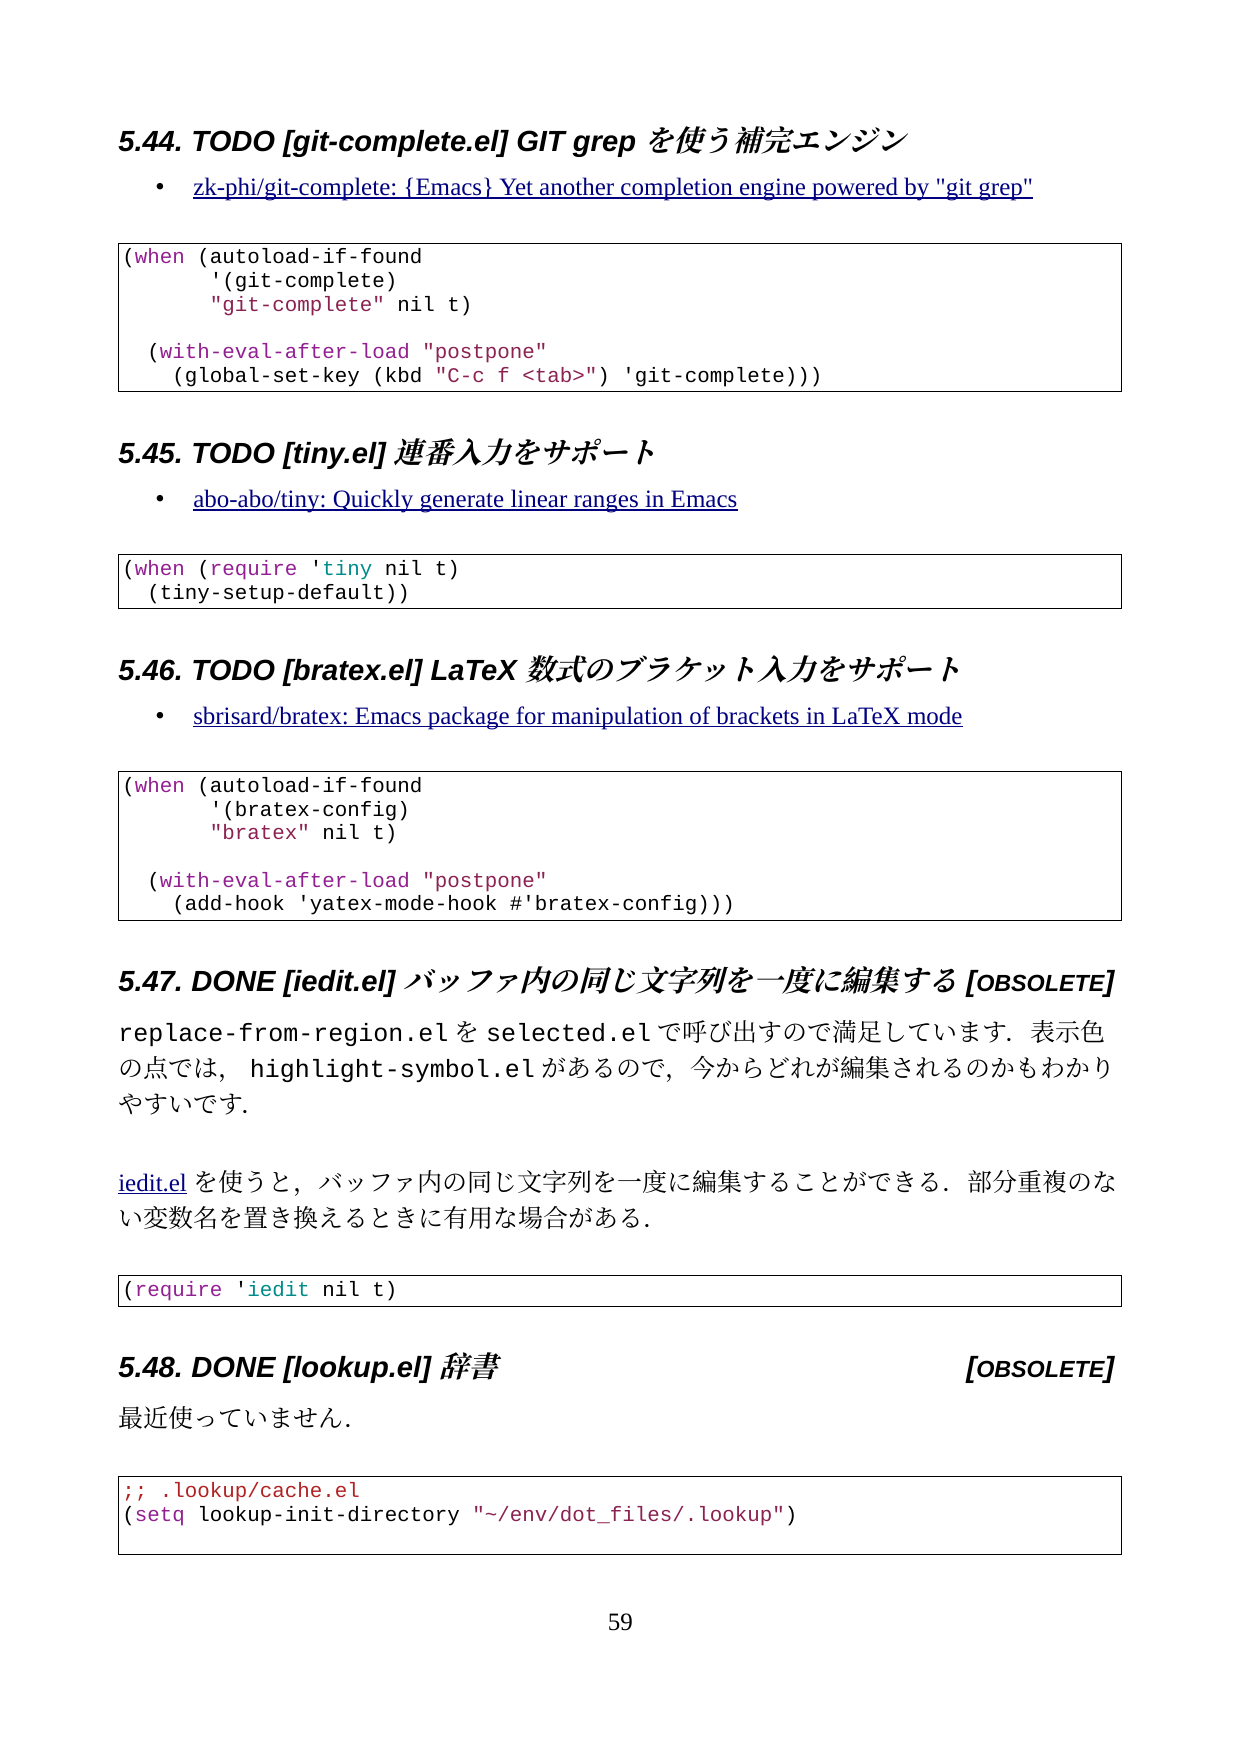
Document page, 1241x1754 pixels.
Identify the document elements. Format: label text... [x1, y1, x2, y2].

text (require 'iedit nil t) [119, 1276, 1121, 1306]
text "git-complete" nil t) [119, 290, 1121, 313]
text '(bratex-config) [119, 795, 1121, 818]
list sbrisard/bratex: Emacs package for manipulation of brackets in LaTeX mode [156, 701, 1122, 758]
list zk-phi/git-complete: {Emacs} Yet another completion engine powered by "git grep" [156, 172, 1122, 230]
subtitle TODO [git-complete.el] GIT grep を使う補完エンジン [118, 118, 1122, 160]
subtitle DONE [iedit.el] バッファ内の同じ文字列を一度に編集する [obsolete] [118, 958, 1122, 1000]
text (setq lookup-init-directory "~/env/dot_files/.lookup") [119, 1499, 1121, 1523]
text (tiny-setup-default)) [119, 578, 1121, 608]
subtitle TODO [tiny.el] 連番入力をサポート [118, 430, 1122, 472]
text replace-from-region.el を selected.el で呼び出すので満足しています．表示色の点では， highlight-symbol.el があるので，今からどれが編集されるのかもわかりやすいです． [118, 1013, 1122, 1150]
text "bratex" nil t) [119, 818, 1121, 842]
text ;; .lookup/cache.el [119, 1477, 1121, 1499]
subtitle DONE [lookup.el] 辞書 [obsolete] [118, 1344, 1122, 1386]
list abo-abo/tiny: Quickly generate linear ranges in Emacs [156, 484, 1122, 542]
text 最近使っていません． [118, 1399, 1122, 1463]
text (when (require 'tiny nil t) [119, 555, 1121, 578]
text iedit.el を使うと，バッファ内の同じ文字列を一度に編集することができる．部分重複のない変数名を置き換えるときに有用な場合がある． [118, 1162, 1122, 1263]
text (global-set-key (kbd "C-c f <tab>") 'git-complete))) [119, 361, 1121, 391]
subtitle TODO [bratex.el] LaTeX 数式のブラケット入力をサポート [118, 647, 1122, 688]
text (with-eval-after-load "postpone" [119, 337, 1121, 361]
text (when (autoload-if-found [119, 244, 1121, 266]
text (when (autoload-if-found [119, 772, 1121, 795]
text '(git-complete) [119, 266, 1121, 290]
text (with-eval-after-load "postpone" [119, 866, 1121, 889]
text (add-hook 'yatex-mode-hook #'bratex-config))) [119, 889, 1121, 920]
